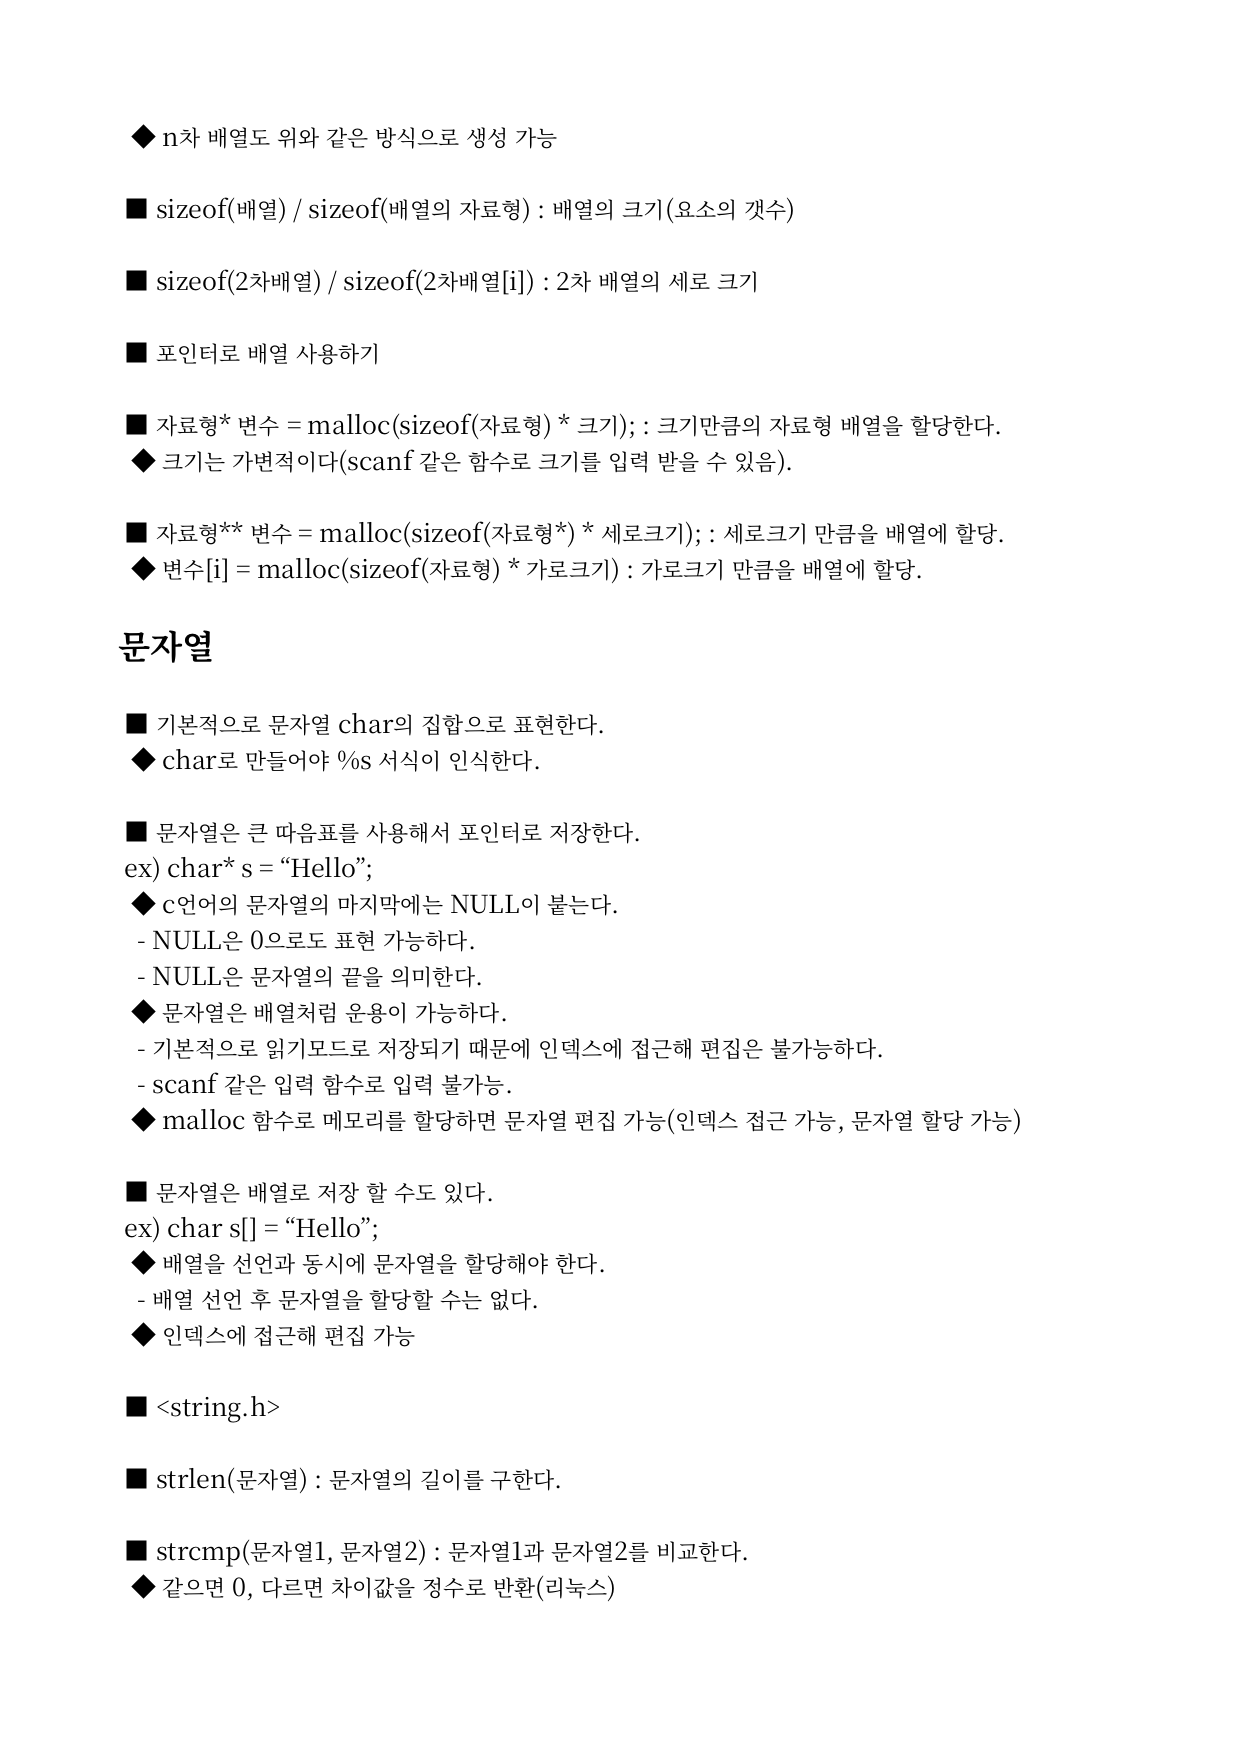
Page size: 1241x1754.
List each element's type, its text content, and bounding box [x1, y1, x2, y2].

text ■ 기본적으로 문자열 char의 집합으로 표현한다. [118, 705, 1122, 741]
text ■ sizeof(2차배열) / sizeof(2차배열[i]) : 2차 배열의 세로 크기 [118, 262, 1122, 298]
text ■ <string.h> [118, 1388, 1122, 1424]
text ◆ 같으면 0, 다르면 차이값을 정수로 반환(리눅스) [118, 1568, 1122, 1603]
text - 배열 선언 후 문자열을 할당할 수는 없다. [118, 1280, 1122, 1316]
text ◆ c언어의 문자열의 마지막에는 NULL이 붙는다. [118, 885, 1122, 921]
text ◆ 배열을 선언과 동시에 문자열을 할당해야 한다. [118, 1244, 1122, 1280]
text - NULL은 0으로도 표현 가능하다. [118, 921, 1122, 957]
text ex) char s[] = “Hello”; [118, 1208, 1122, 1244]
text ■ strcmp(문자열1, 문자열2) : 문자열1과 문자열2를 비교한다. [118, 1532, 1122, 1568]
text ◆ 인덱스에 접근해 편집 가능 [118, 1316, 1122, 1352]
text ◆ 문자열은 배열처럼 운용이 가능하다. [118, 993, 1122, 1028]
text ◆ 크기는 가변적이다(scanf 같은 함수로 크기를 입력 받을 수 있음). [118, 442, 1122, 477]
text - NULL은 문자열의 끝을 의미한다. [118, 957, 1122, 993]
text 문자열 [118, 621, 1122, 669]
text ■ sizeof(배열) / sizeof(배열의 자료형) : 배열의 크기(요소의 갯수) [118, 190, 1122, 226]
text ■ 자료형** 변수 = malloc(sizeof(자료형*) * 세로크기); : 세로크기 만큼을 배열에 할당. [118, 513, 1122, 549]
text - scanf 같은 입력 함수로 입력 불가능. [118, 1064, 1122, 1100]
text ◆ malloc 함수로 메모리를 할당하면 문자열 편집 가능(인덱스 접근 가능, 문자열 할당 가능) [118, 1100, 1122, 1136]
text ◆ 변수[i] = malloc(sizeof(자료형) * 가로크기) : 가로크기 만큼을 배열에 할당. [118, 549, 1122, 585]
text ◆ char로 만들어야 %s 서식이 인식한다. [118, 741, 1122, 777]
text ■ strlen(문자열) : 문자열의 길이를 구한다. [118, 1460, 1122, 1496]
text ■ 포인터로 배열 사용하기 [118, 334, 1122, 370]
text ex) char* s = “Hello”; [118, 849, 1122, 885]
text ■ 문자열은 큰 따음표를 사용해서 포인터로 저장한다. [118, 813, 1122, 849]
text ◆ n차 배열도 위와 같은 방식으로 생성 가능 [118, 118, 1122, 154]
text - 기본적으로 읽기모드로 저장되기 때문에 인덱스에 접근해 편집은 불가능하다. [118, 1028, 1122, 1064]
text ■ 문자열은 배열로 저장 할 수도 있다. [118, 1172, 1122, 1208]
text ■ 자료형* 변수 = malloc(sizeof(자료형) * 크기); : 크기만큼의 자료형 배열을 할당한다. [118, 406, 1122, 442]
